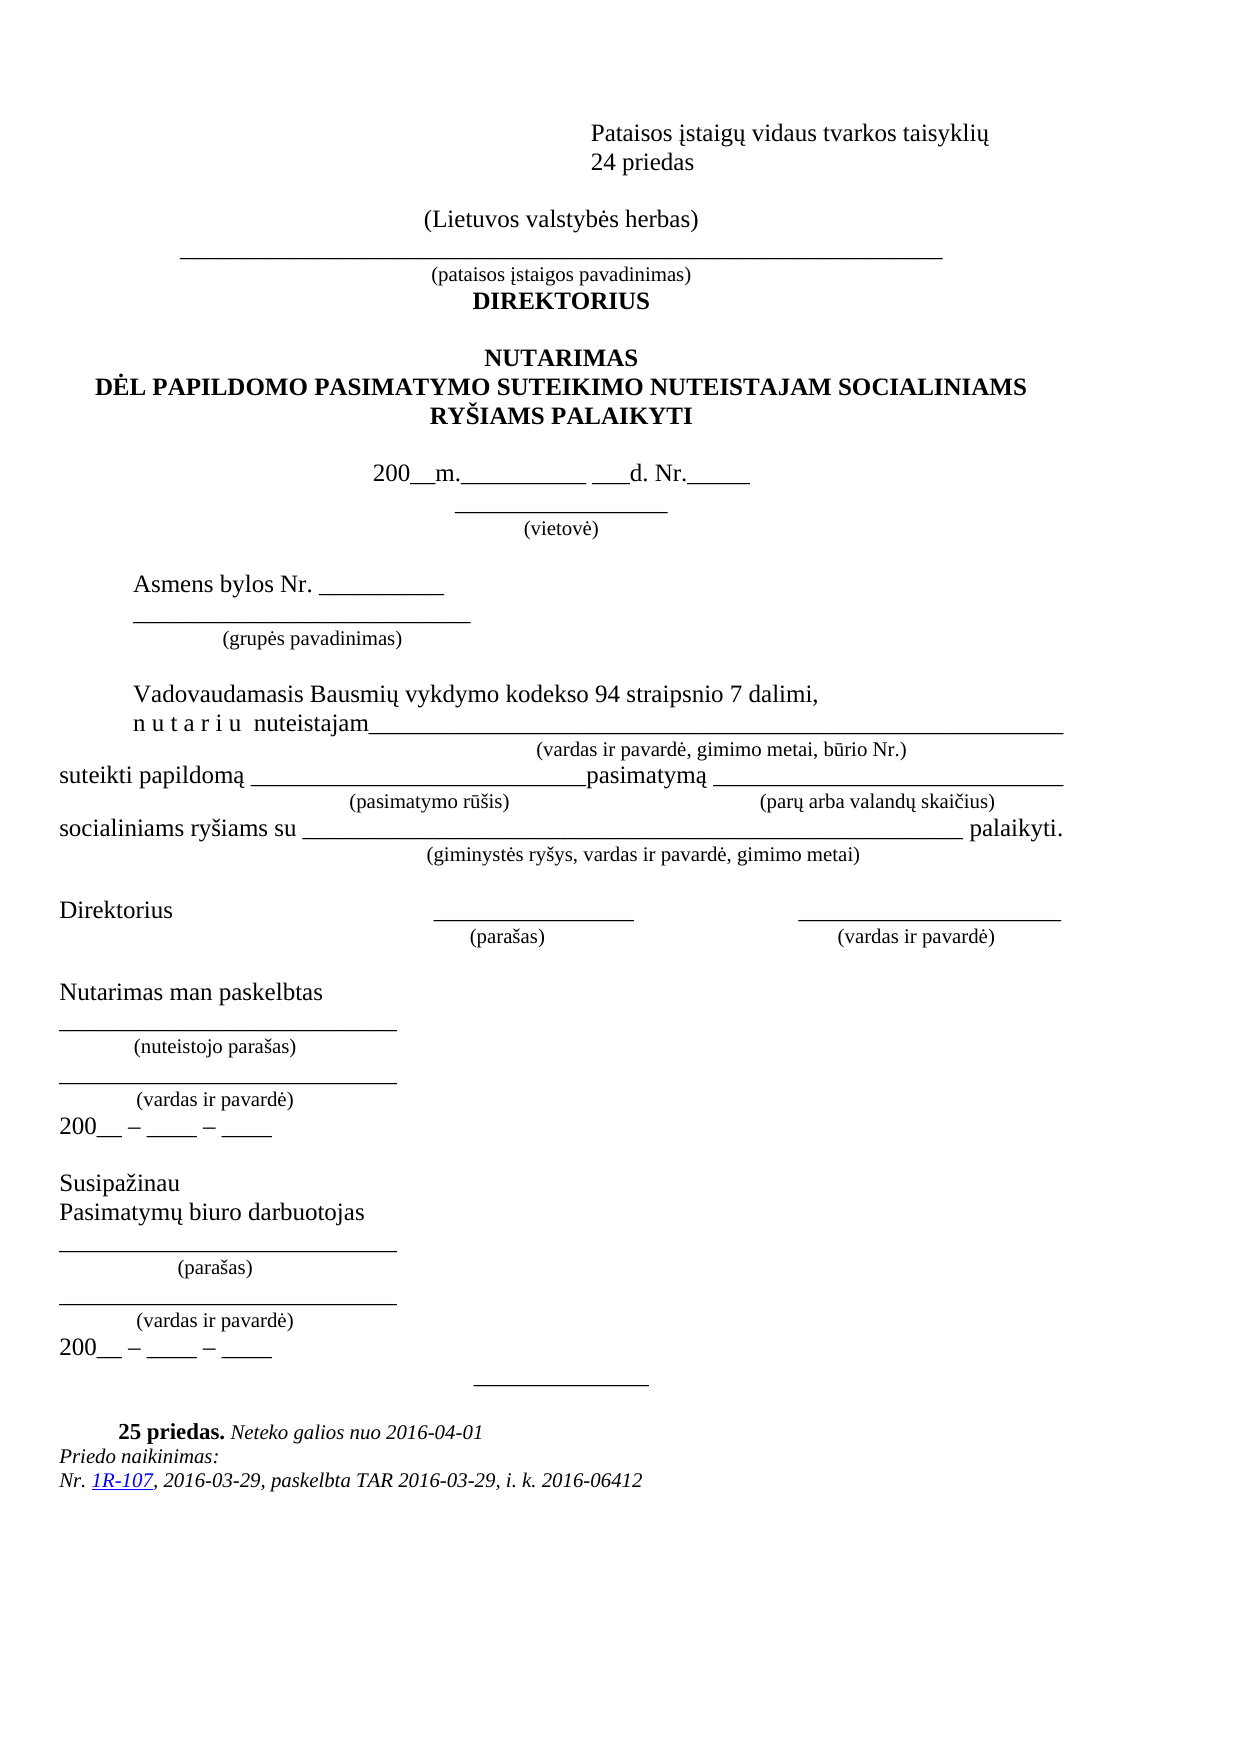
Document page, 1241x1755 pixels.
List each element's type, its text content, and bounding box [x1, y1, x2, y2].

text nutariu nuteistajam [59, 708, 1063, 737]
text 200__ – ____ – ____ [59, 1332, 1063, 1360]
text (nuteistojo parašas) [59, 1034, 1063, 1058]
text (vardas ir pavardė) [59, 1307, 1063, 1332]
text Nr. 1R-107, 2016-03-29, paskelbta TAR 2016-03-29, i. k. 2016-06412 [59, 1468, 1063, 1492]
text 24 priedas [59, 147, 1063, 176]
text Pasimatymų biuro darbuotojas [59, 1197, 1063, 1226]
text ___________________________ [59, 1005, 1063, 1034]
text ___________________________ [59, 1058, 1063, 1087]
text 200__m.__________ ___d. Nr._____ [59, 458, 1063, 487]
text Vadovaudamasis Bausmių vykdymo kodekso 94 straipsnio 7 dalimi, [59, 679, 1063, 708]
text ___________________________ [59, 1226, 1063, 1255]
text suteikti papildomą pasimatymą ____________________________ [59, 761, 1063, 789]
text (giminystės ryšys, vardas ir pavardė, gimimo metai) [59, 842, 1063, 866]
text (grupės pavadinimas) [59, 626, 1063, 650]
text (Lietuvos valstybės herbas) [59, 204, 1063, 233]
text (vardas ir pavardė, gimimo metai, būrio Nr.) [59, 737, 1063, 761]
text Pataisos įstaigų vidaus tvarkos taisyklių [591, 118, 1063, 147]
text ______________ [59, 1360, 1063, 1389]
text 200__ – ____ – ____ [59, 1111, 1063, 1140]
text Direktorius ________________ _____________________ [59, 895, 1063, 924]
text DĖL PAPILDOMO PASIMATYMO SUTEIKIMO NUTEISTAJAM SOCIALINIAMS [59, 372, 1063, 401]
text (parašas) [59, 1255, 1063, 1279]
text Priedo naikinimas: [59, 1444, 1063, 1468]
text Asmens bylos Nr. __________ [59, 569, 1063, 597]
text ___________________________ [59, 597, 1063, 626]
text Nutarimas man paskelbtas [59, 977, 1063, 1005]
text (pataisos įstaigos pavadinimas) [59, 262, 1063, 286]
text 25 priedas. Neteko galios nuo 2016-04-01 [59, 1418, 1063, 1444]
text RYŠIAMS PALAIKYTI [59, 401, 1063, 430]
text (pasimatymo rūšis) (parų arba valandų skaičius) [59, 789, 1063, 813]
text (vardas ir pavardė) [59, 1087, 1063, 1111]
text socialiniams ryšiams su palaikyti. [59, 813, 1063, 842]
text _____________________________________________________________ [59, 233, 1063, 262]
text DIREKTORIUS [59, 286, 1063, 315]
text Susipažinau [59, 1168, 1063, 1197]
text (vietovė) [59, 516, 1063, 540]
text NUTARIMAS [59, 343, 1063, 372]
text ___________________________ [59, 1279, 1063, 1307]
text _________________ [59, 487, 1063, 516]
text (parašas) (vardas ir pavardė) [59, 924, 1063, 948]
